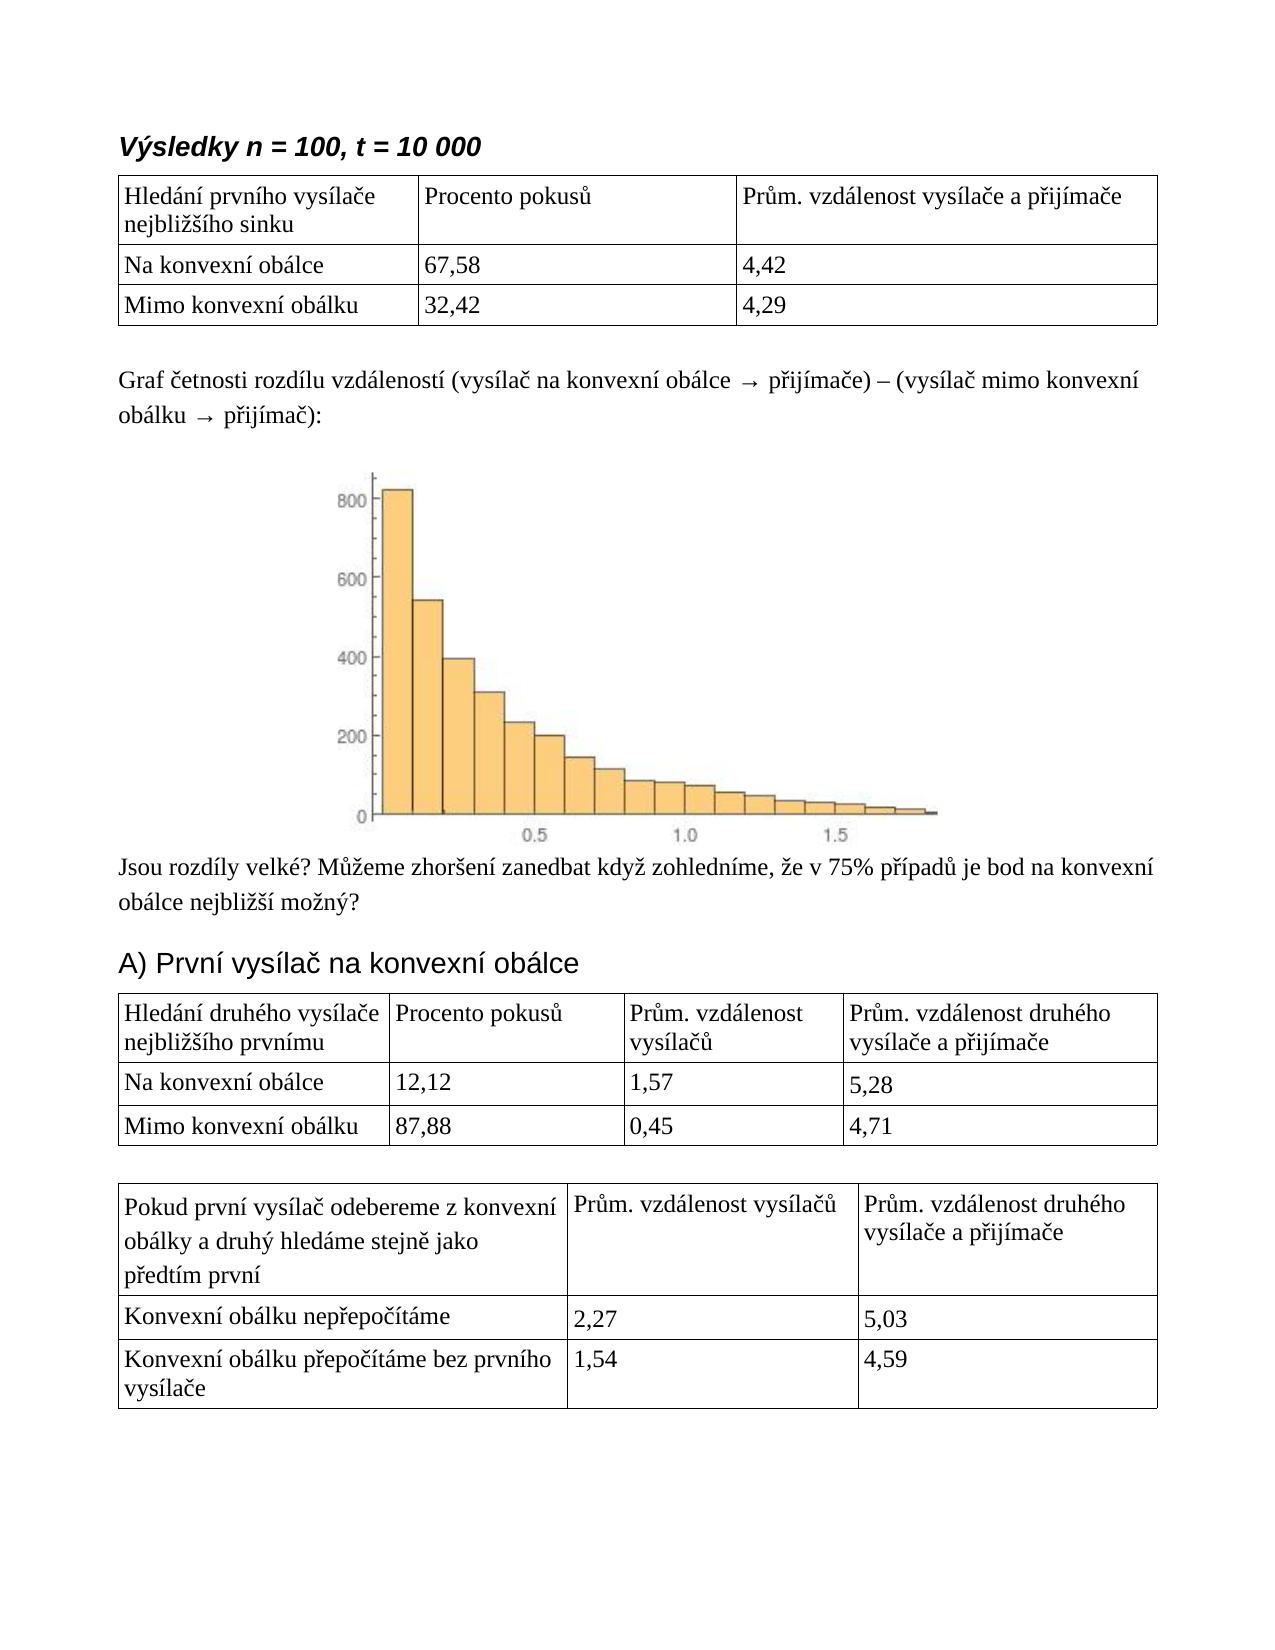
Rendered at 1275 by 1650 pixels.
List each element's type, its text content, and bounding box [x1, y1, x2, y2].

table_header Hledání prvního vysílače nejbližšího sinku [119, 176, 418, 244]
table_header Prům. vzdálenost vysílače a přijímače [737, 176, 1157, 244]
picture [337, 471, 938, 847]
table_header Prům. vzdálenost vysílačů [625, 994, 843, 1062]
table_cell Na konvexní obálce [119, 245, 418, 284]
table_cell 4,59 [859, 1340, 1157, 1407]
table_cell 32,42 [419, 285, 736, 325]
text Graf četnosti rozdílu vzdáleností (vysílač na konvexní obálce → přijímače) – (vysílač mimo konvexní obálku → přijímač): [118, 365, 1157, 428]
table_cell 67,58 [419, 245, 736, 284]
table_cell 2,27 [568, 1296, 858, 1338]
table_cell Konvexní obálku nepřepočítáme [119, 1296, 567, 1338]
table_header Hledání druhého vysílače nejbližšího prvnímu [119, 994, 389, 1062]
table_header Procento pokusů [390, 994, 624, 1062]
table_cell 5,03 [859, 1296, 1157, 1338]
table_header Pokud první vysílač odebereme z konvexní obálky a druhý hledáme stejně jako předtím první [119, 1184, 567, 1295]
table_cell 87,88 [390, 1106, 624, 1145]
table_cell 1,57 [625, 1063, 843, 1105]
table_header Prům. vzdálenost druhého vysílače a přijímače [844, 994, 1157, 1062]
table_cell Mimo konvexní obálku [119, 1106, 389, 1145]
table_cell Konvexní obálku přepočítáme bez prvního vysílače [119, 1340, 567, 1407]
subtitle Výsledky n = 100, t = 10 000 [118, 131, 1157, 162]
table_cell Mimo konvexní obálku [119, 285, 418, 325]
table_header Prům. vzdálenost vysílačů [568, 1184, 858, 1295]
table_cell 0,45 [625, 1106, 843, 1145]
subtitle A) První vysílač na konvexní obálce [118, 946, 1157, 980]
table_cell 1,54 [568, 1340, 858, 1407]
table_header Prům. vzdálenost druhého vysílače a přijímače [859, 1184, 1157, 1295]
table_cell 12,12 [390, 1063, 624, 1105]
table_cell 4,42 [737, 245, 1157, 284]
table_cell 4,71 [844, 1106, 1157, 1145]
table_cell 5,28 [844, 1063, 1157, 1105]
table_cell Na konvexní obálce [119, 1063, 389, 1105]
table_cell 4,29 [737, 285, 1157, 325]
table_header Procento pokusů [419, 176, 736, 244]
text Jsou rozdíly velké? Můžeme zhoršení zanedbat když zohledníme, že v 75% případů je bod na konvexní obálce nejbližší možný? [118, 847, 1157, 916]
